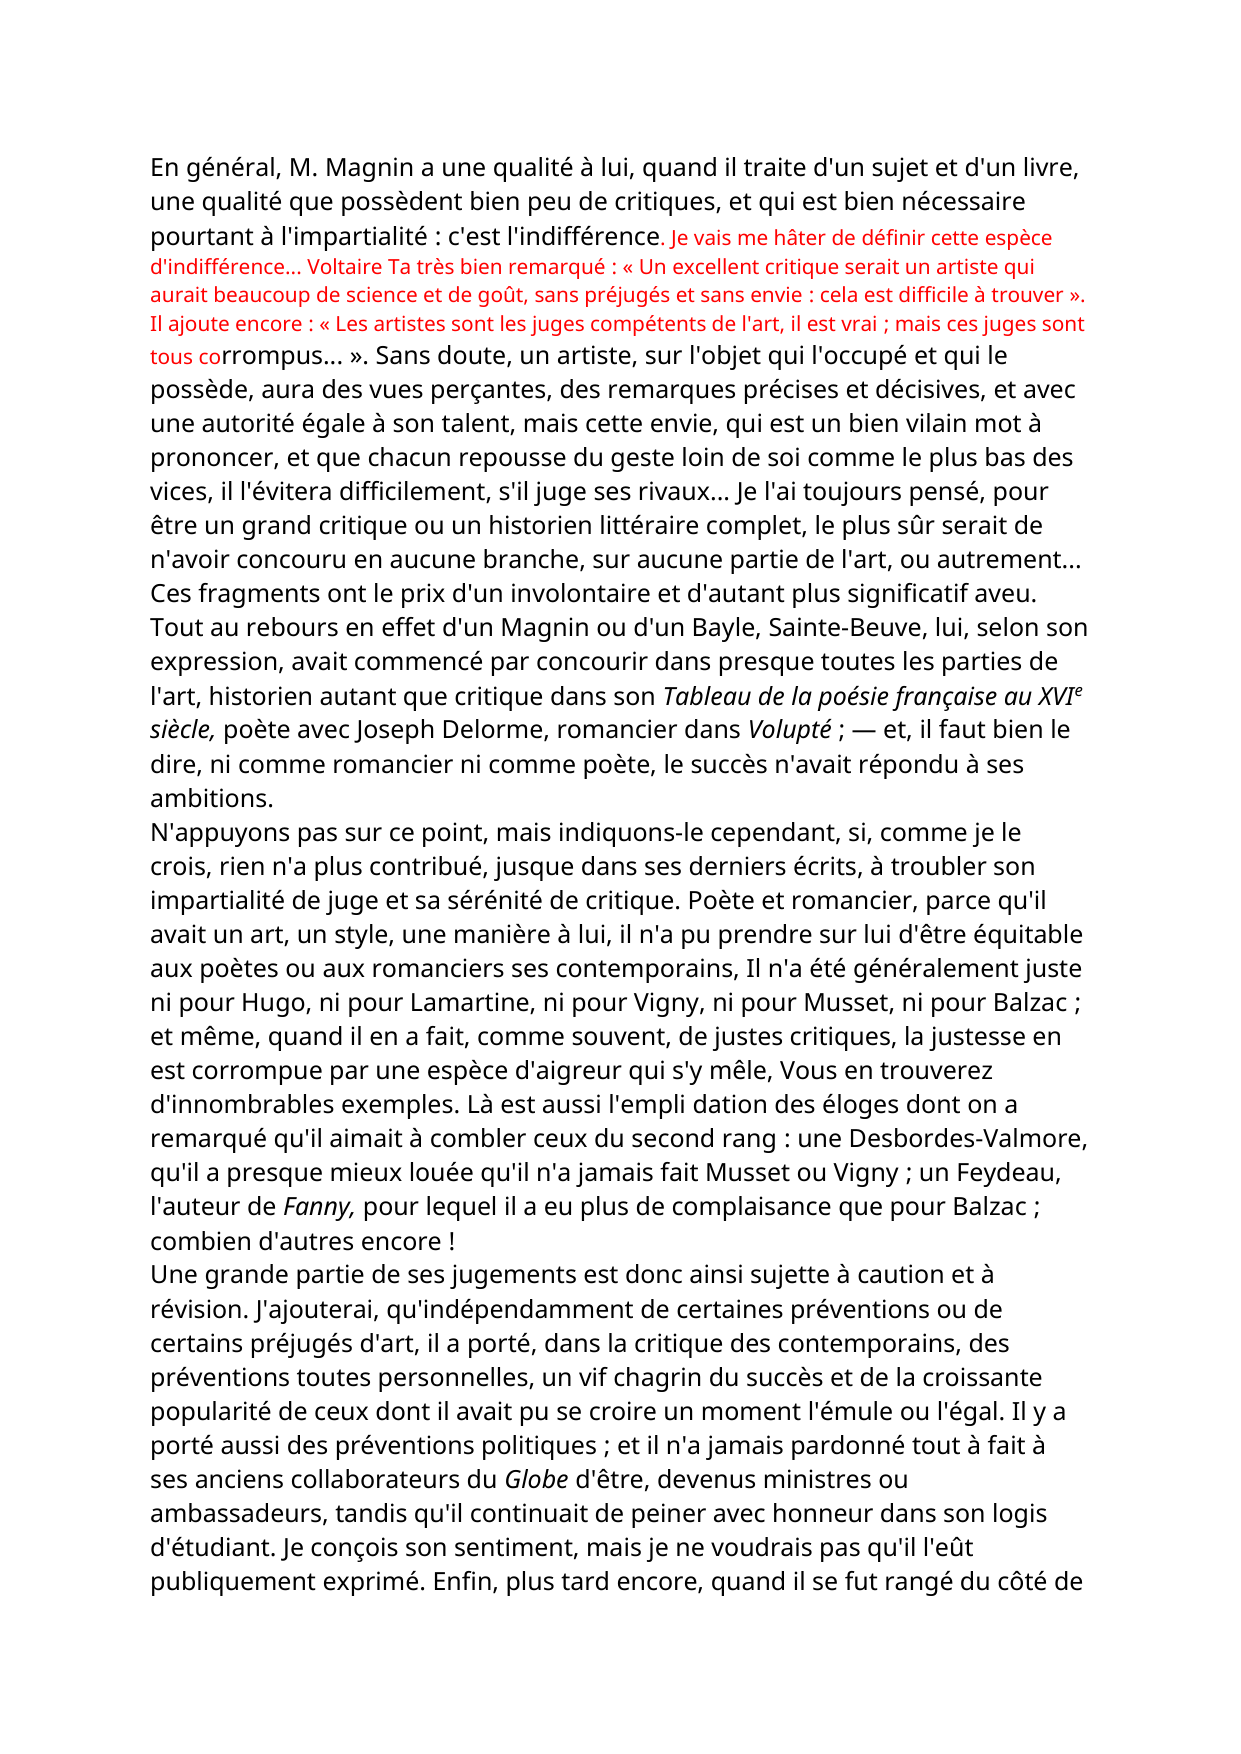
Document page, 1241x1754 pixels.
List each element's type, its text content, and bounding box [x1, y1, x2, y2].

text Une grande partie de ses jugements est donc ainsi sujette à caution et à révision. J'ajouterai, qu'indépendamment de certaines préventions ou de certains préjugés d'art, il a porté, dans la critique des contemporains, des préventions toutes personnelles, un vif chagrin du succès et de la croissante popularité de ceux dont il avait pu se croire un moment l'émule ou l'égal. Il y a porté aussi des préventions politiques ; et il n'a jamais pardonné tout à fait à ses anciens collaborateurs du Globe d'être, devenus ministres ou ambassadeurs, tandis qu'il continuait de peiner avec honneur dans son logis d'étudiant. Je conçois son sentiment, mais je ne voudrais pas qu'il l'eût publiquement exprimé. Enfin, plus tard encore, quand il se fut rangé du côté de [150, 1257, 1091, 1598]
text En général, M. Magnin a une qualité à lui, quand il traite d'un sujet et d'un livre, une qualité que possèdent bien peu de critiques, et qui est bien nécessaire pourtant à l'impartialité : c'est l'indifférence. Je vais me hâter de définir cette espèce d'indifférence... Voltaire Ta très bien remarqué : « Un excellent critique serait un artiste qui aurait beaucoup de science et de goût, sans préjugés et sans envie : cela est difficile à trouver ». Il ajoute encore : « Les artistes sont les juges compétents de l'art, il est vrai ; mais ces juges sont tous corrompus... ». Sans doute, un artiste, sur l'objet qui l'occupé et qui le possède, aura des vues perçantes, des remarques précises et décisives, et avec une autorité égale à son talent, mais cette envie, qui est un bien vilain mot à prononcer, et que chacun repousse du geste loin de soi comme le plus bas des vices, il l'évitera difficilement, s'il juge ses rivaux... Je l'ai toujours pensé, pour être un grand critique ou un historien littéraire complet, le plus sûr serait de n'avoir concouru en aucune branche, sur aucune partie de l'art, ou autrement... [150, 150, 1091, 576]
text Ces fragments ont le prix d'un involontaire et d'autant plus significatif aveu. Tout au rebours en effet d'un Magnin ou d'un Bayle, Sainte-Beuve, lui, selon son expression, avait commencé par concourir dans presque toutes les parties de l'art, historien autant que critique dans son Tableau de la poésie française au XVIe siècle, poète avec Joseph Delorme, romancier dans Volupté ; — et, il faut bien le dire, ni comme romancier ni comme poète, le succès n'avait répondu à ses ambitions. [150, 576, 1091, 814]
text N'appuyons pas sur ce point, mais indiquons-le cependant, si, comme je le crois, rien n'a plus contribué, jusque dans ses derniers écrits, à troubler son impartialité de juge et sa sérénité de critique. Poète et romancier, parce qu'il avait un art, un style, une manière à lui, il n'a pu prendre sur lui d'être équitable aux poètes ou aux romanciers ses contemporains, Il n'a été généralement juste ni pour Hugo, ni pour Lamartine, ni pour Vigny, ni pour Musset, ni pour Balzac ; et même, quand il en a fait, comme souvent, de justes critiques, la justesse en est corrompue par une espèce d'aigreur qui s'y mêle, Vous en trouverez d'innombrables exemples. Là est aussi l'empli dation des éloges dont on a remarqué qu'il aimait à combler ceux du second rang : une Desbordes-Valmore, qu'il a presque mieux louée qu'il n'a jamais fait Musset ou Vigny ; un Feydeau, l'auteur de Fanny, pour lequel il a eu plus de complaisance que pour Balzac ; combien d'autres encore ! [150, 814, 1091, 1257]
